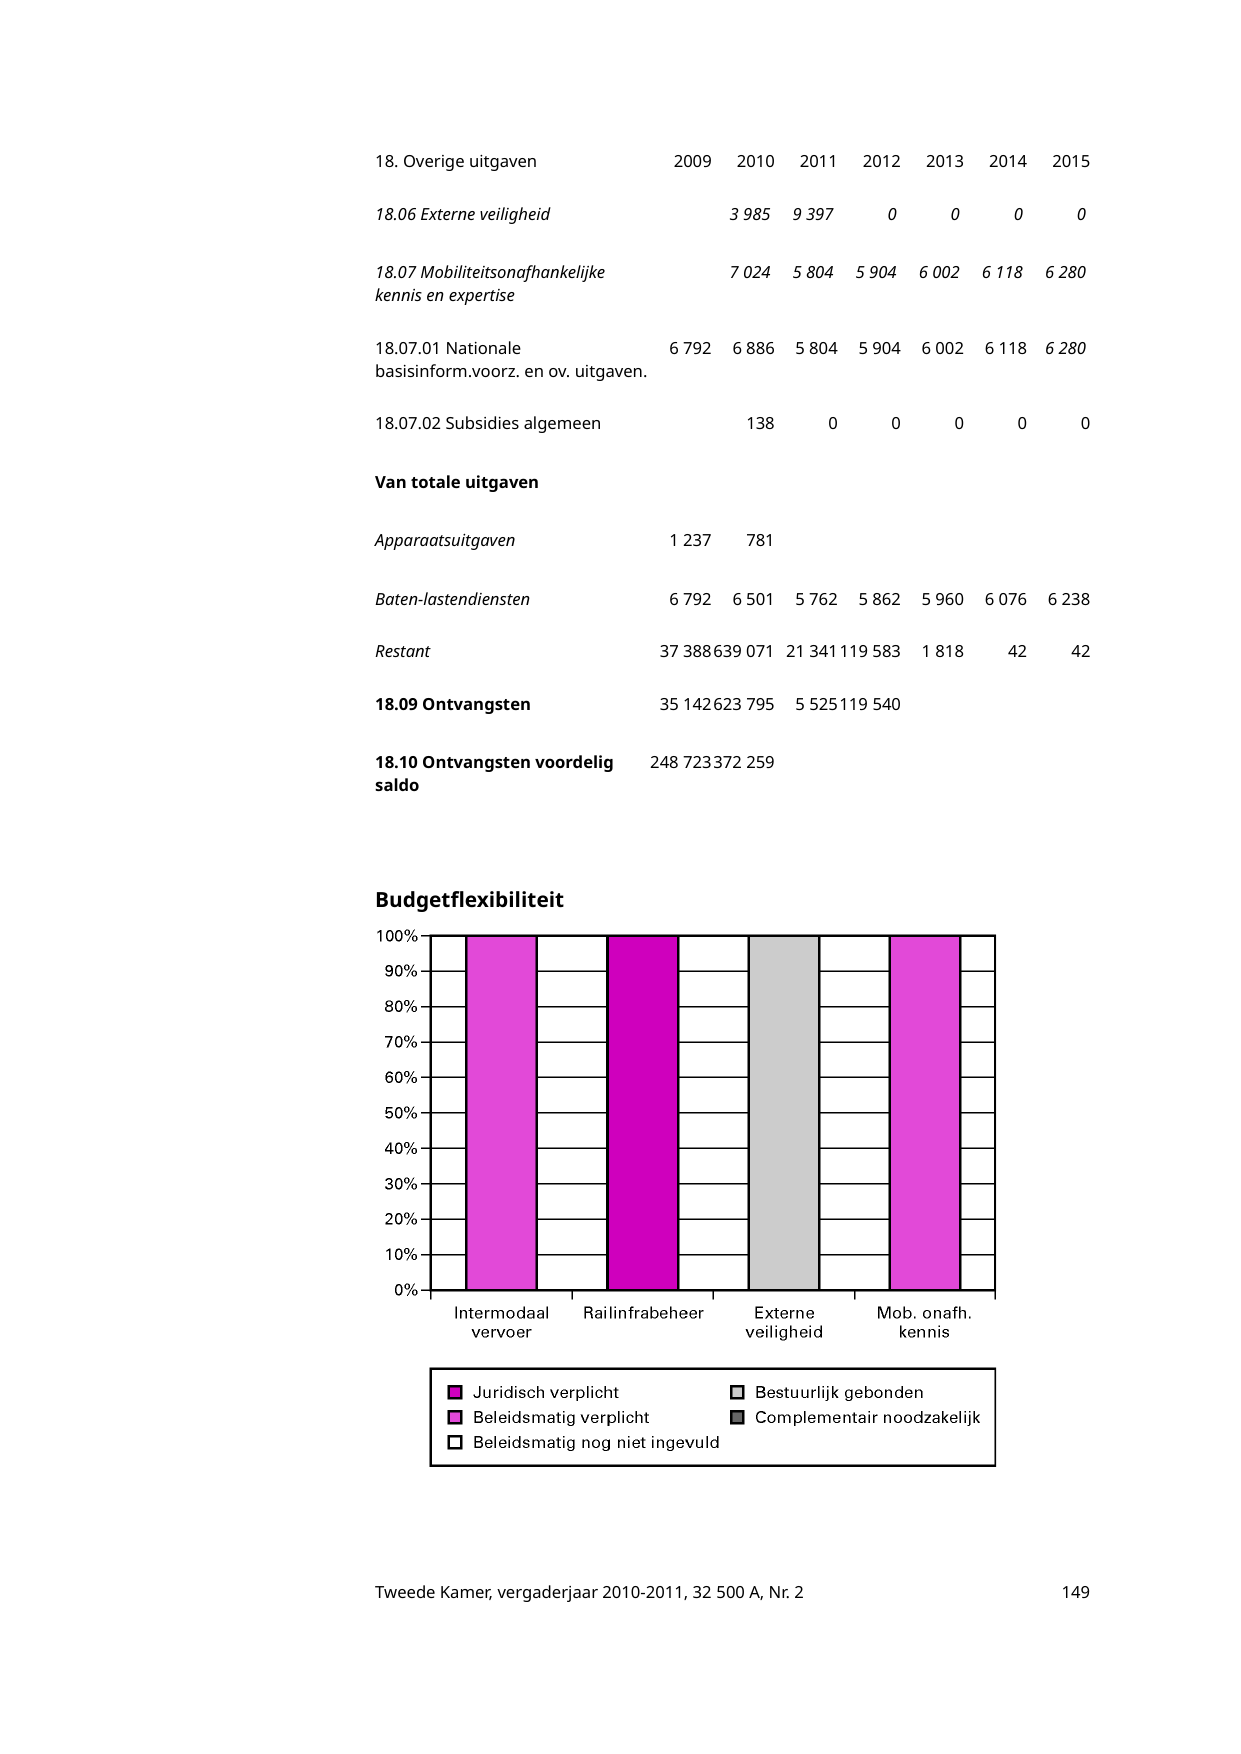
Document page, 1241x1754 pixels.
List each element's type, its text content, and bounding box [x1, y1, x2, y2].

table_cell [838, 529, 901, 587]
table_cell [1027, 470, 1090, 529]
table_header 18. Overige uitgaven [375, 150, 648, 203]
table_cell [838, 470, 901, 529]
table_cell [1027, 751, 1090, 827]
table_cell 6 118 [964, 261, 1027, 337]
table_cell 0 [964, 203, 1027, 261]
table_cell 138 [711, 412, 774, 470]
table_cell [901, 529, 964, 587]
table_cell [964, 529, 1027, 587]
table_cell 5 525 [775, 693, 838, 751]
table_header 2015 [1027, 150, 1090, 203]
table_cell Baten-lastendiensten [375, 587, 648, 640]
table_header 2010 [711, 150, 774, 203]
table_cell 35 142 [648, 693, 711, 751]
table_cell [648, 261, 711, 337]
table_cell 18.10 Ontvangsten voordelig saldo [375, 751, 648, 827]
table_cell 18.07.02 Subsidies algemeen [375, 412, 648, 470]
table_cell 6 118 [964, 337, 1027, 412]
text Budgetflexibiliteit [375, 885, 1090, 913]
table_cell 0 [775, 412, 838, 470]
table_cell [964, 693, 1027, 751]
table_cell 0 [838, 412, 901, 470]
table_cell [648, 203, 711, 261]
table_cell Apparaatsuitgaven [375, 529, 648, 587]
table_cell 3 985 [711, 203, 774, 261]
table_cell [964, 751, 1027, 827]
table_cell [775, 751, 838, 827]
table_header 2011 [775, 150, 838, 203]
table_header 2012 [838, 150, 901, 203]
table_cell 6 792 [648, 337, 711, 412]
table_cell 5 804 [775, 261, 838, 337]
table_cell 42 [964, 640, 1027, 693]
table_cell 6 280 [1027, 261, 1090, 337]
table_cell [838, 751, 901, 827]
table_cell 6 792 [648, 587, 711, 640]
table_cell 6 238 [1027, 587, 1090, 640]
picture [375, 928, 997, 1467]
table_cell 21 341 [775, 640, 838, 693]
table_header 2014 [964, 150, 1027, 203]
table_cell 9 397 [775, 203, 838, 261]
table_cell 0 [1027, 412, 1090, 470]
table_cell 6 002 [901, 261, 964, 337]
table_cell 1 818 [901, 640, 964, 693]
table_cell [1027, 693, 1090, 751]
table_cell [648, 412, 711, 470]
table_cell 18.07.01 Nationale basisinform.voorz. en ov. uitgaven. [375, 337, 648, 412]
table_cell [1027, 529, 1090, 587]
table_cell [648, 470, 711, 529]
table_cell 6 076 [964, 587, 1027, 640]
table_cell 5 762 [775, 587, 838, 640]
table_cell 5 960 [901, 587, 964, 640]
table_cell 0 [838, 203, 901, 261]
table_cell 0 [901, 203, 964, 261]
table_cell [964, 470, 1027, 529]
table_cell 37 388 [648, 640, 711, 693]
table_cell [775, 470, 838, 529]
table_cell 0 [1027, 203, 1090, 261]
table_cell 6 002 [901, 337, 964, 412]
table_cell 18.06 Externe veiligheid [375, 203, 648, 261]
table_cell 623 795 [711, 693, 774, 751]
table_cell 5 904 [838, 261, 901, 337]
table_cell 18.09 Ontvangsten [375, 693, 648, 751]
table_cell [901, 751, 964, 827]
table_cell 1 237 [648, 529, 711, 587]
table_cell 5 904 [838, 337, 901, 412]
table_cell 6 501 [711, 587, 774, 640]
table_cell Van totale uitgaven [375, 470, 648, 529]
table_cell Restant [375, 640, 648, 693]
table_cell 42 [1027, 640, 1090, 693]
table_cell 7 024 [711, 261, 774, 337]
table_cell 781 [711, 529, 774, 587]
table_header 2013 [901, 150, 964, 203]
table_cell 119 540 [838, 693, 901, 751]
table_cell 6 280 [1027, 337, 1090, 412]
table_cell 6 886 [711, 337, 774, 412]
table_cell 0 [901, 412, 964, 470]
table_cell 5 804 [775, 337, 838, 412]
table_cell [901, 693, 964, 751]
table_cell 119 583 [838, 640, 901, 693]
table_cell 5 862 [838, 587, 901, 640]
table_cell [711, 470, 774, 529]
table_cell 0 [964, 412, 1027, 470]
table_cell [775, 529, 838, 587]
table_cell [901, 470, 964, 529]
table_cell 639 071 [711, 640, 774, 693]
table_cell 372 259 [711, 751, 774, 827]
table_cell 18.07 Mobiliteitsonafhankelijke kennis en expertise [375, 261, 648, 337]
table_header 2009 [648, 150, 711, 203]
table_cell 248 723 [648, 751, 711, 827]
